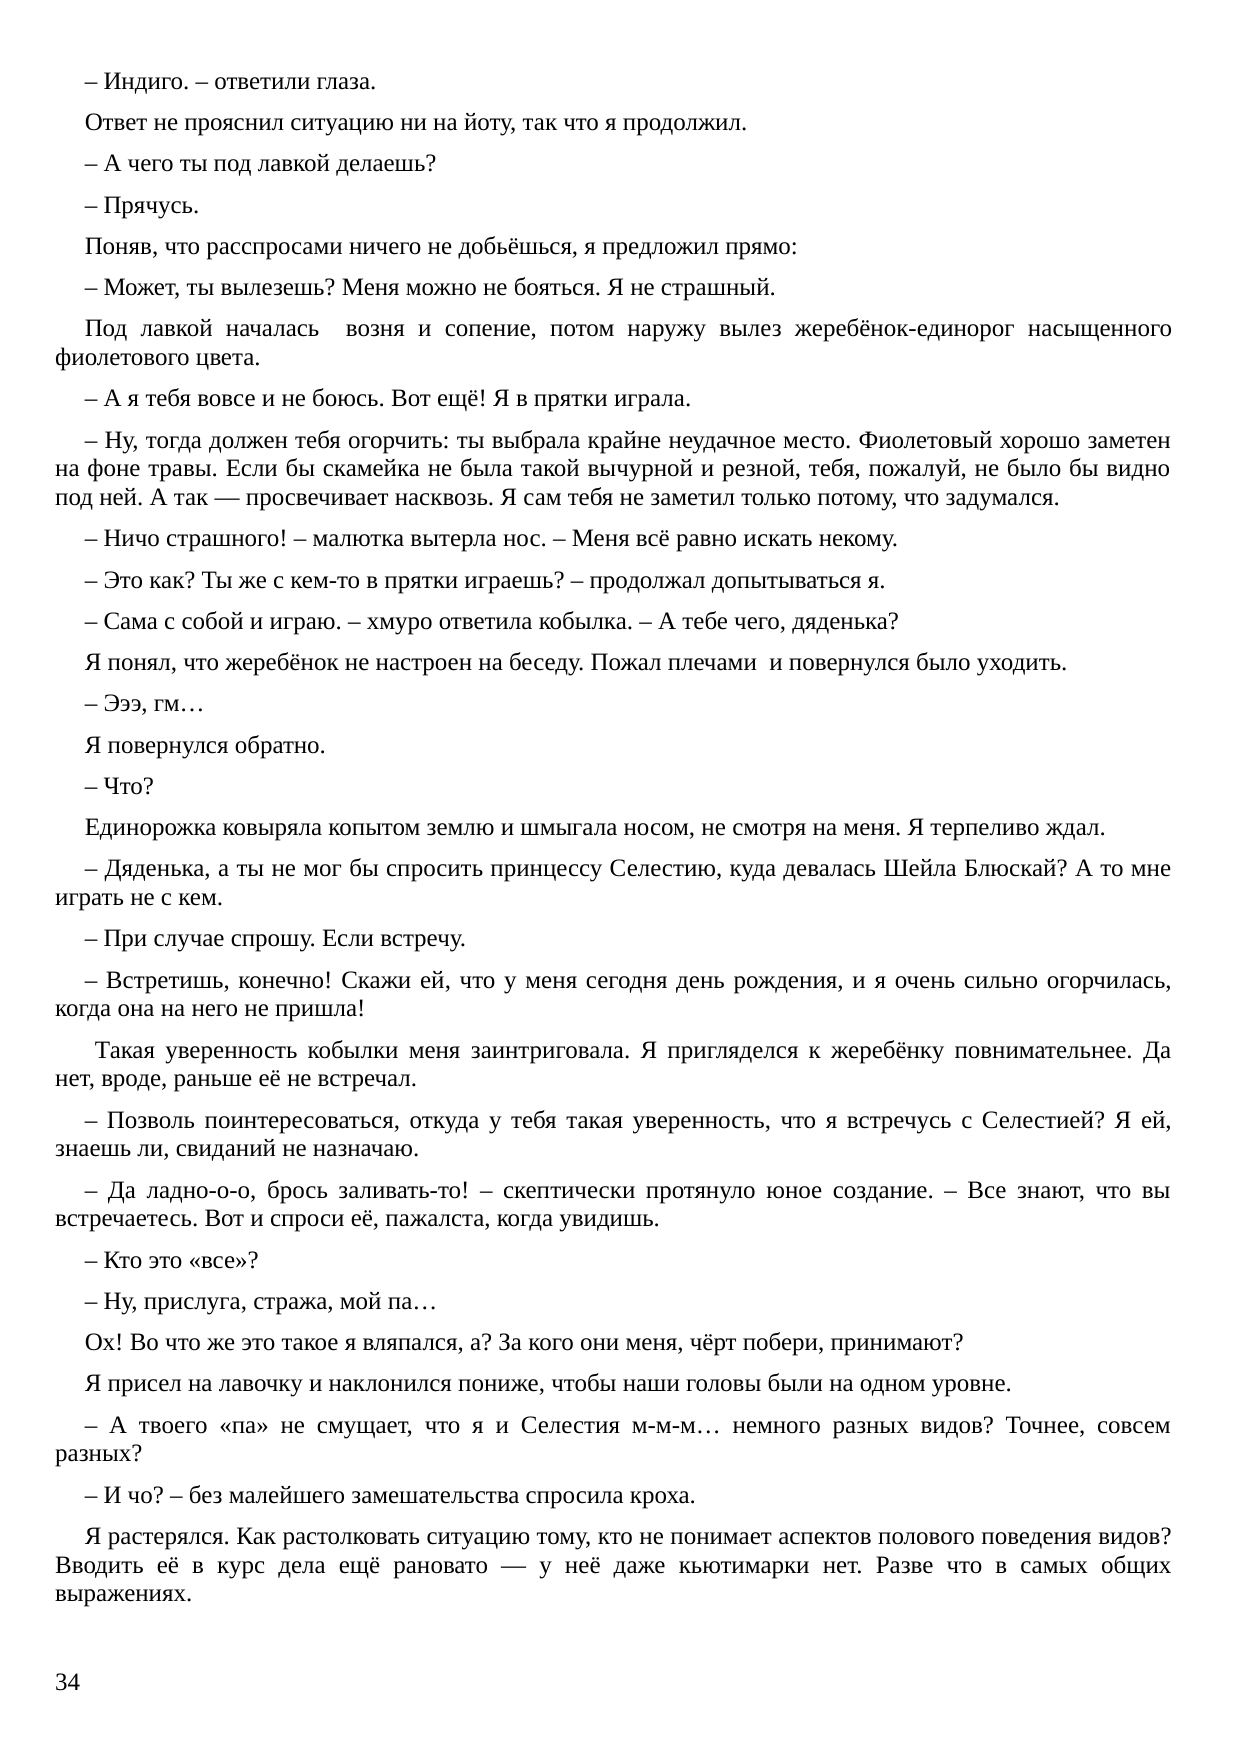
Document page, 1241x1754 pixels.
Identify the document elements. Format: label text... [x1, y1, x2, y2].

text Поняв, что расспросами ничего не добьёшься, я предложил прямо: [55, 231, 1173, 260]
text Я понял, что жеребёнок не настроен на беседу. Пожал плечами и повернулся было уходить. [55, 647, 1173, 676]
text Единорожка ковыряла копытом землю и шмыгала носом, не смотря на меня. Я терпеливо ждал. [55, 812, 1173, 841]
text – Сама с собой и играю. – хмуро ответила кобылка. – А тебе чего, дяденька? [55, 606, 1173, 635]
text – Ничо страшного! – малютка вытерла нос. – Меня всё равно искать некому. [55, 523, 1173, 552]
text Я повернулся обратно. [55, 730, 1173, 758]
text – Прячусь. [55, 190, 1173, 218]
text – Может, ты вылезешь? Меня можно не бояться. Я не страшный. [55, 272, 1173, 301]
text – Это как? Ты же с кем-то в прятки играешь? – продолжал допытываться я. [55, 565, 1173, 593]
text – Ну, тогда должен тебя огорчить: ты выбрала крайне неудачное место. Фиолетовый хорошо заметен на фоне травы. Если бы скамейка не была такой вычурной и резной, тебя, пожалуй, не было бы видно под ней. А так — просвечивает насквозь. Я сам тебя не заметил только потому, что задумался. [55, 425, 1173, 511]
text – Эээ, гм… [55, 688, 1173, 717]
text Ответ не прояснил ситуацию ни на йоту, так что я продолжил. [55, 107, 1173, 136]
text – Ну, прислуга, стража, мой па… [55, 1286, 1173, 1315]
text Под лавкой началась возня и сопение, потом наружу вылез жеребёнок-единорог насыщенного фиолетового цвета. [55, 313, 1173, 371]
text – Дяденька, а ты не мог бы спросить принцессу Селестию, куда девалась Шейла Блюскай? А то мне играть не с кем. [55, 853, 1173, 911]
text Ох! Во что же это такое я вляпался, а? За кого они меня, чёрт побери, принимают? [55, 1327, 1173, 1356]
text – Индиго. – ответили глаза. [55, 66, 1173, 95]
text – А твоего «па» не смущает, что я и Селестия м-м-м… немного разных видов? Точнее, совсем разных? [55, 1410, 1173, 1467]
text – Позволь поинтересоваться, откуда у тебя такая уверенность, что я встречусь с Селестией? Я ей, знаешь ли, свиданий не назначаю. [55, 1105, 1173, 1162]
text – Что? [55, 771, 1173, 800]
text – При случае спрошу. Если встречу. [55, 923, 1173, 952]
text – Встретишь, конечно! Скажи ей, что у меня сегодня день рождения, и я очень сильно огорчилась, когда она на него не пришла! [55, 965, 1173, 1022]
text – А чего ты под лавкой делаешь? [55, 148, 1173, 177]
text – Да ладно-о-о, брось заливать-то! – скептически протянуло юное создание. – Все знают, что вы встречаетесь. Вот и спроси её, пажалста, когда увидишь. [55, 1175, 1173, 1232]
text – И чо? – без малейшего замешательства спросила кроха. [55, 1480, 1173, 1508]
text Такая уверенность кобылки меня заинтриговала. Я пригляделся к жеребёнку повнимательнее. Да нет, вроде, раньше её не встречал. [55, 1035, 1173, 1092]
text – Кто это «все»? [55, 1245, 1173, 1273]
text – А я тебя вовсе и не боюсь. Вот ещё! Я в прятки играла. [55, 383, 1173, 412]
text Я присел на лавочку и наклонился пониже, чтобы наши головы были на одном уровне. [55, 1368, 1173, 1397]
text Я растерялся. Как растолковать ситуацию тому, кто не понимает аспектов полового поведения видов? Вводить её в курс дела ещё рановато — у неё даже кьютимарки нет. Разве что в самых общих выражениях. [55, 1521, 1173, 1607]
